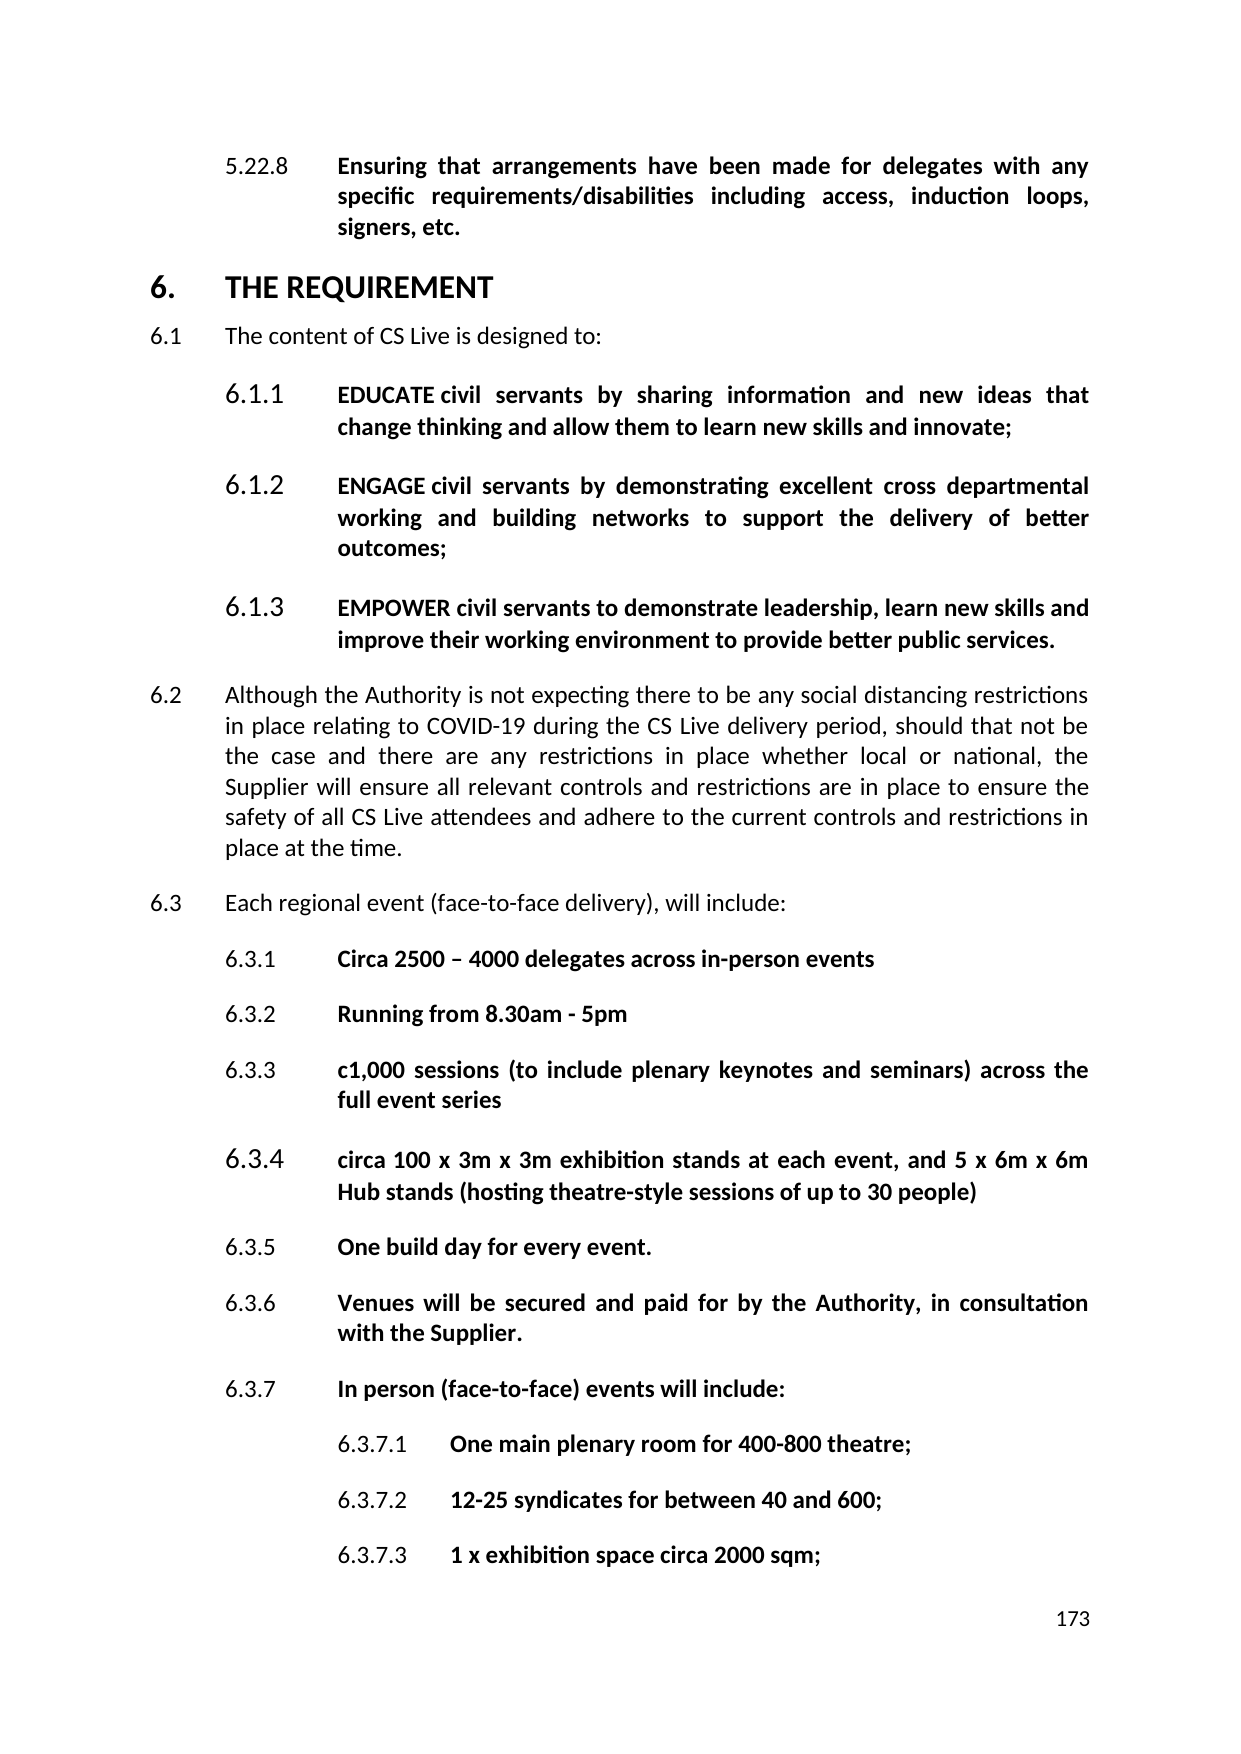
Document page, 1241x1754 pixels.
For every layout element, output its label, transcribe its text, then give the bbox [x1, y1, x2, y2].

subtitle Venues will be secured and paid for by the Authority, in consultation with the Supplier. [225, 1287, 1090, 1348]
subtitle THE REQUIREMENT [150, 267, 1090, 307]
subtitle 1 x exhibition space circa 2000 sqm; [337, 1539, 1090, 1570]
subtitle In person (face-to-face) events will include: [225, 1373, 1090, 1403]
subtitle The content of CS Live is designed to: [150, 320, 1090, 350]
subtitle One main plenary room for 400-800 theatre; [337, 1428, 1090, 1459]
subtitle 12-25 syndicates for between 40 and 600; [337, 1484, 1090, 1514]
subtitle EDUCATE civil servants by sharing information and new ideas that change thinking and allow them to learn new skills and innovate; [225, 375, 1090, 441]
subtitle Running from 8.30am - 5pm [225, 998, 1090, 1029]
subtitle circa 100 x 3m x 3m exhibition stands at each event, and 5 x 6m x 6m Hub stands (hosting theatre-style sessions of up to 30 people) [225, 1140, 1090, 1206]
subtitle c1,000 sessions (to include plenary keynotes and seminars) across the full event series [225, 1054, 1090, 1115]
subtitle Circa 2500 – 4000 delegates across in-person events [225, 943, 1090, 973]
subtitle Ensuring that arrangements have been made for delegates with any specific requirements/disabilities including access, induction loops, signers, etc. [225, 150, 1090, 242]
subtitle One build day for every event. [225, 1231, 1090, 1262]
subtitle EMPOWER civil servants to demonstrate leadership, learn new skills and improve their working environment to provide better public services. [225, 588, 1090, 654]
subtitle Although the Authority is not expecting there to be any social distancing restrictions in place relating to COVID-19 during the CS Live delivery period, should that not be the case and there are any restrictions in place whether local or national, the Supplier will ensure all relevant controls and restrictions are in place to ensure the safety of all CS Live attendees and adhere to the current controls and restrictions in place at the time. [150, 679, 1090, 862]
subtitle Each regional event (face-to-face delivery), will include: [150, 887, 1090, 918]
subtitle ENGAGE civil servants by demonstrating excellent cross departmental working and building networks to support the delivery of better outcomes; [225, 466, 1090, 563]
